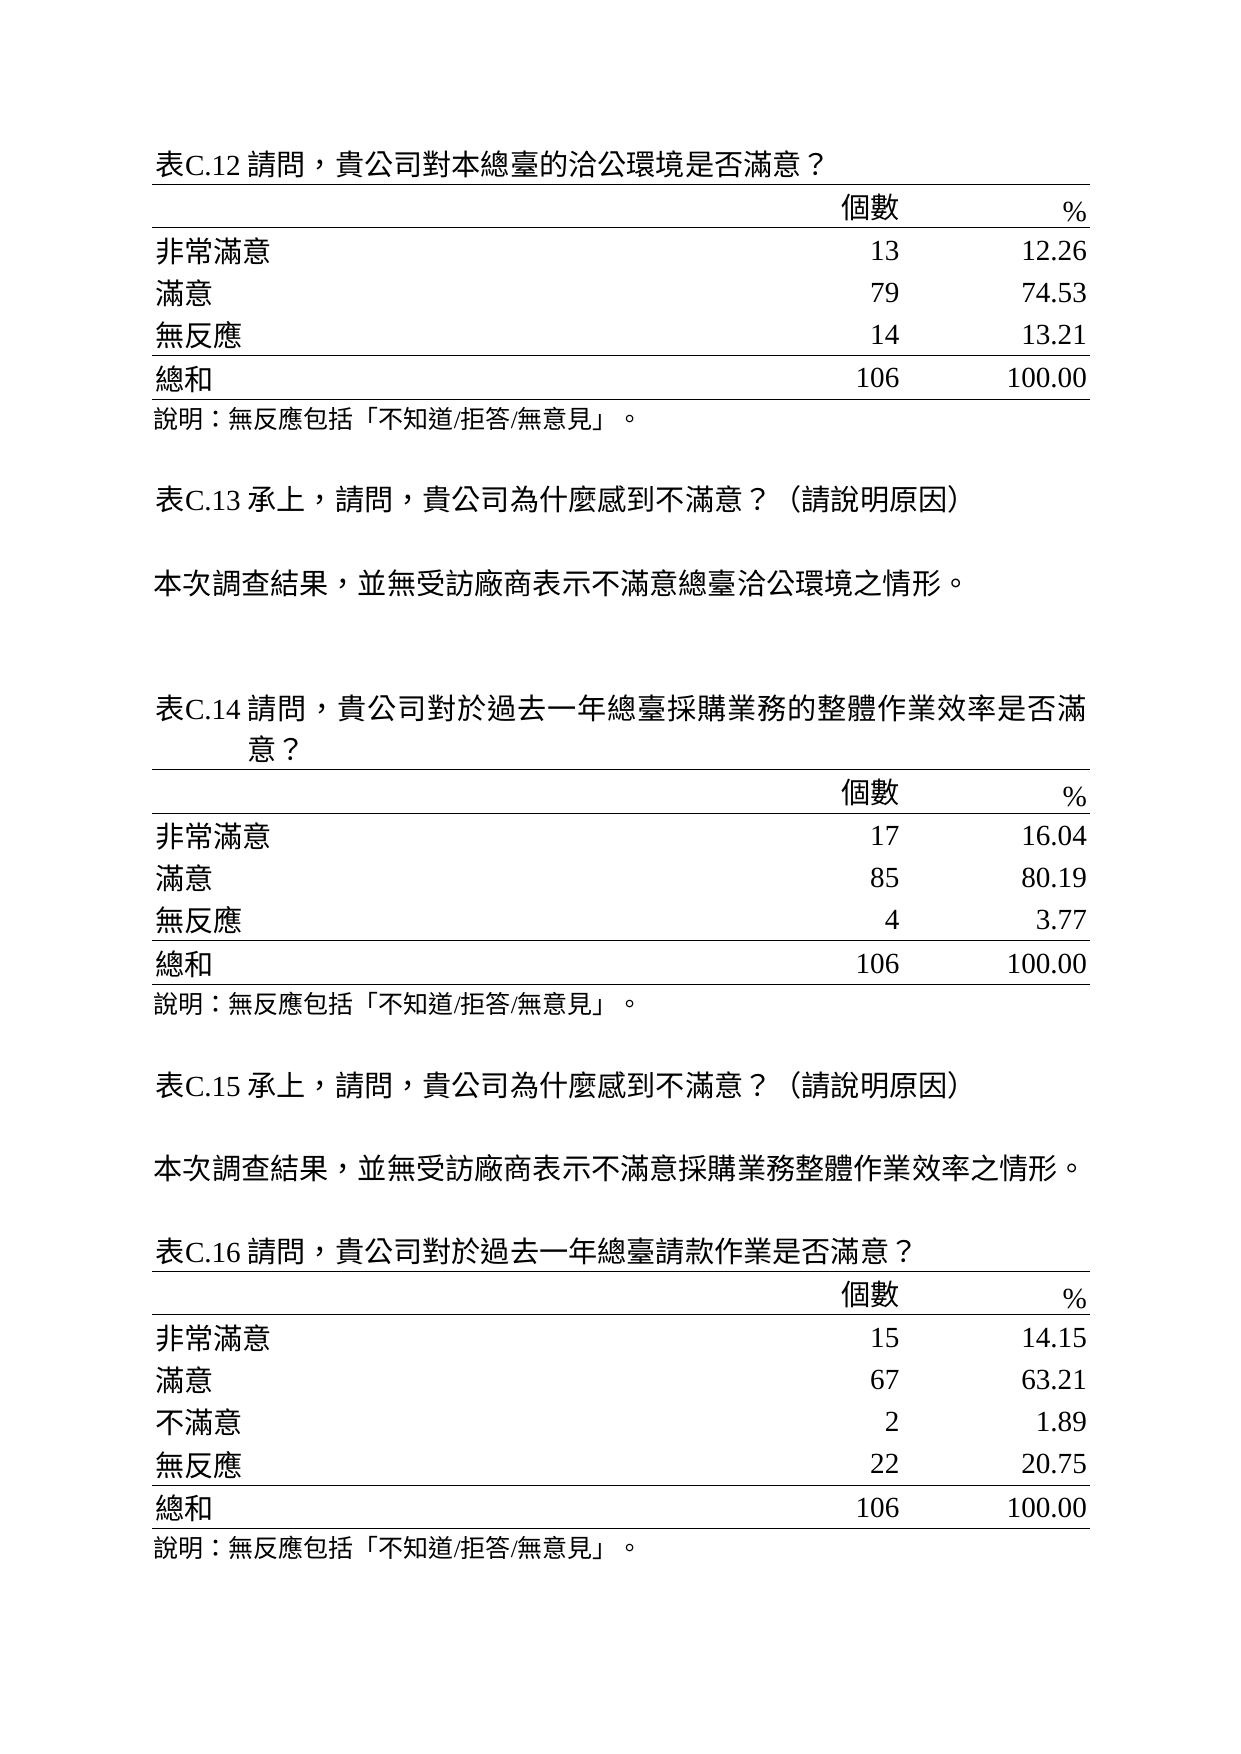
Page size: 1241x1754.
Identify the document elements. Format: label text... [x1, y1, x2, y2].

table_cell 13 [792, 228, 902, 271]
table_cell 3.77 [902, 898, 1089, 940]
table_cell 14 [792, 313, 902, 355]
table_cell 2 [792, 1400, 902, 1442]
table_header % [902, 770, 1089, 812]
table_cell 滿意 [152, 1358, 792, 1400]
table_cell 85 [792, 856, 902, 898]
table_cell 80.19 [902, 856, 1089, 898]
table_cell 100.00 [902, 356, 1089, 398]
table_cell 12.26 [902, 228, 1089, 271]
table_cell 滿意 [152, 271, 792, 313]
table_header 個數 [792, 770, 902, 812]
table_header 個數 [792, 1272, 902, 1314]
table_cell 總和 [152, 356, 792, 398]
table_cell 非常滿意 [152, 1315, 792, 1358]
table_cell 100.00 [902, 941, 1089, 984]
table_cell 106 [792, 356, 902, 398]
table_cell 滿意 [152, 856, 792, 898]
list 承上，請問，貴公司為什麼感到不滿意？（請說明原因） [156, 1063, 1087, 1104]
table_cell 1.89 [902, 1400, 1089, 1442]
text 說明：無反應包括「不知道/拒答/無意見」。 [153, 1529, 1066, 1565]
table_cell 106 [792, 1486, 902, 1528]
table_cell 15 [792, 1315, 902, 1358]
table_cell 22 [792, 1442, 902, 1484]
table_cell 不滿意 [152, 1400, 792, 1442]
table_cell 79 [792, 271, 902, 313]
text 說明：無反應包括「不知道/拒答/無意見」。 [153, 400, 1066, 436]
table_cell 總和 [152, 1486, 792, 1528]
list 承上，請問，貴公司為什麼感到不滿意？（請說明原因） [156, 477, 1087, 519]
table_cell 16.04 [902, 814, 1089, 856]
table_cell 100.00 [902, 1486, 1089, 1528]
text 說明：無反應包括「不知道/拒答/無意見」。 [153, 985, 1066, 1021]
list 請問，貴公司對於過去一年總臺請款作業是否滿意？ [156, 1229, 1087, 1271]
table_header [152, 1272, 792, 1314]
table_header % [902, 185, 1089, 227]
table_cell 13.21 [902, 313, 1089, 355]
table_cell 無反應 [152, 898, 792, 940]
table_cell 非常滿意 [152, 814, 792, 856]
table_cell 非常滿意 [152, 228, 792, 271]
table_cell 總和 [152, 941, 792, 984]
table_cell 106 [792, 941, 902, 984]
text 本次調查結果，並無受訪廠商表示不滿意總臺洽公環境之情形。 [153, 561, 1087, 602]
table_cell 14.15 [902, 1315, 1089, 1358]
table_cell 63.21 [902, 1358, 1089, 1400]
table_header [152, 770, 792, 812]
table_cell 無反應 [152, 1442, 792, 1484]
table_header 個數 [792, 185, 902, 227]
list 請問，貴公司對本總臺的洽公環境是否滿意？ [156, 142, 1087, 184]
table_cell 17 [792, 814, 902, 856]
table_cell 67 [792, 1358, 902, 1400]
table_cell 4 [792, 898, 902, 940]
table_cell 無反應 [152, 313, 792, 355]
table_header [152, 185, 792, 227]
table_cell 74.53 [902, 271, 1089, 313]
list 請問，貴公司對於過去一年總臺採購業務的整體作業效率是否滿意？ [156, 686, 1087, 769]
table_cell 20.75 [902, 1442, 1089, 1484]
text 本次調查結果，並無受訪廠商表示不滿意採購業務整體作業效率之情形。 [153, 1146, 1087, 1188]
table_header % [902, 1272, 1089, 1314]
